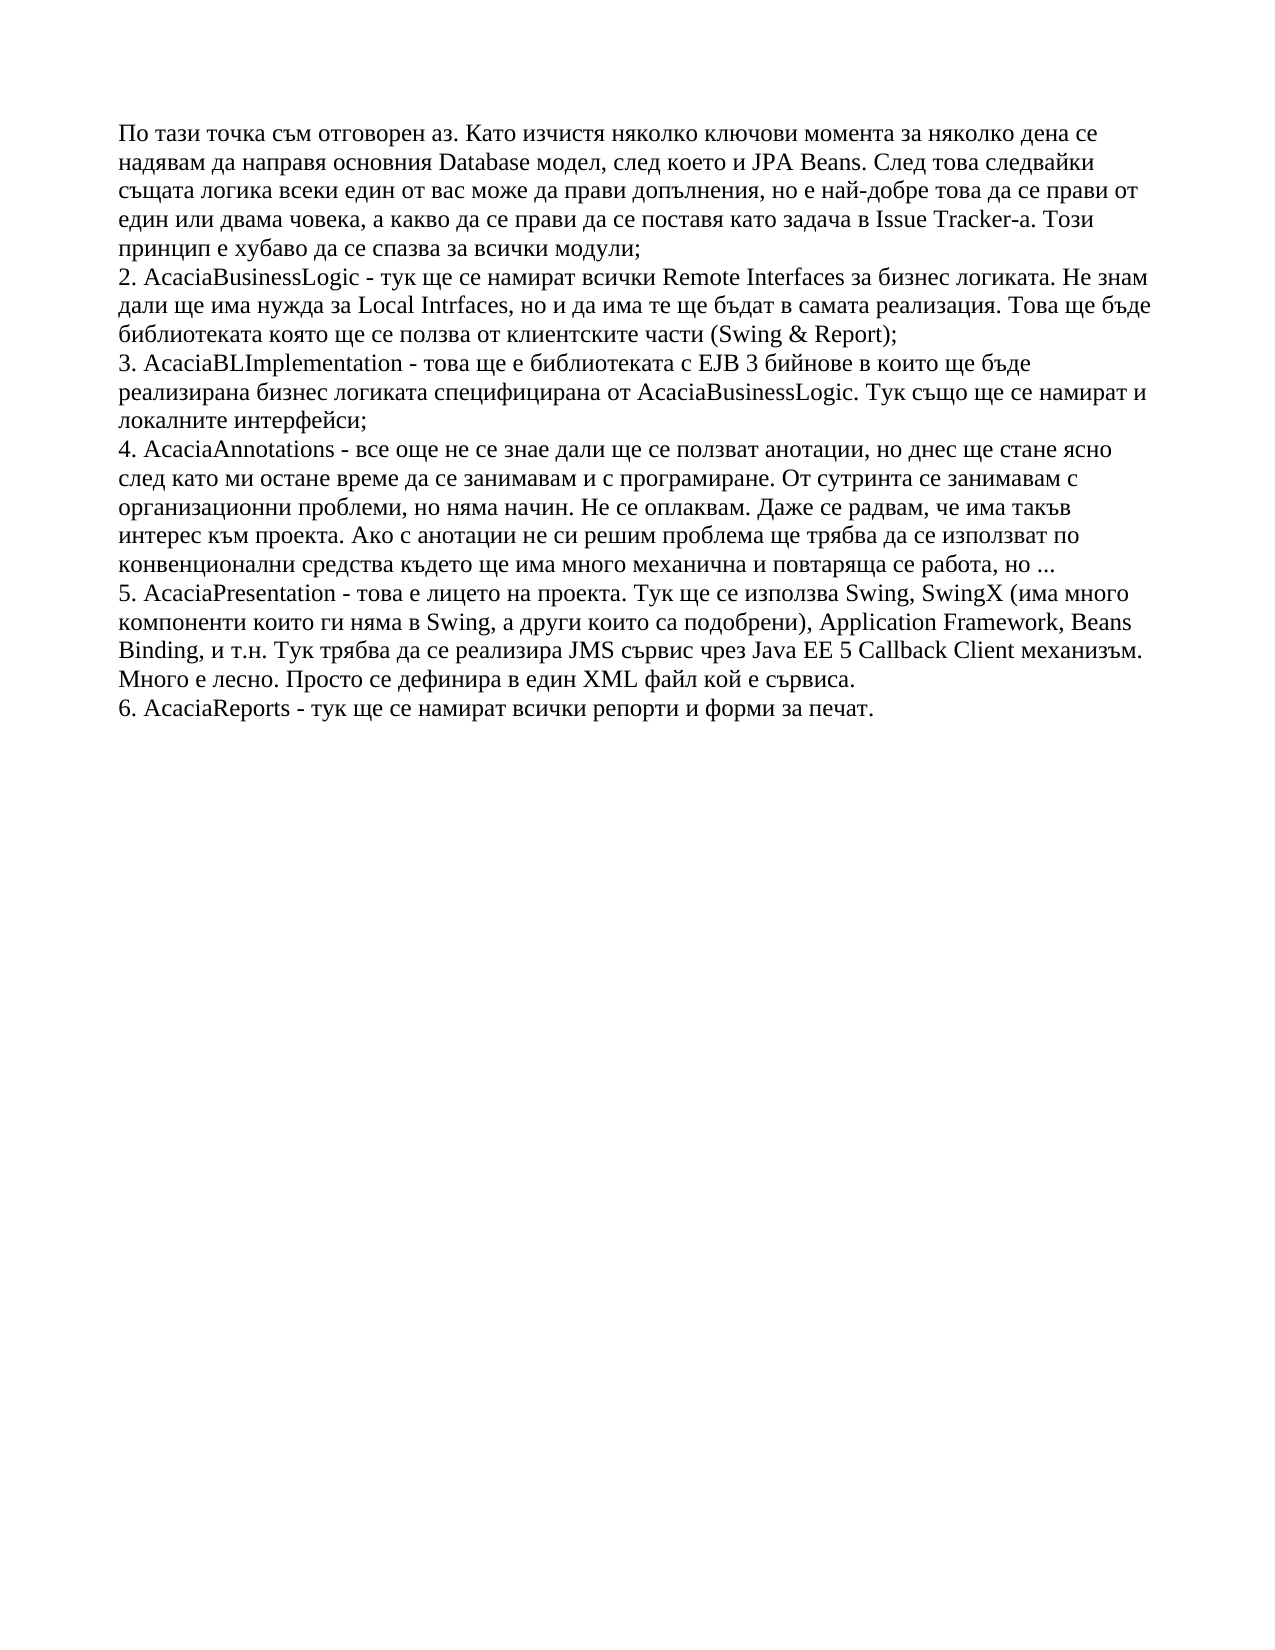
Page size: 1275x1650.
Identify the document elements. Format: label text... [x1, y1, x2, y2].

text По тази точка съм отговорен аз. Като изчистя няколко ключови момента за няколко дена се надявам да направя основния Database модел, след което и JPA Beans. След това следвайки същата логика всеки един от вас може да прави допълнения, но е най-добре това да се прави от един или двама човека, а какво да се прави да се поставя като задача в Issue Tracker-а. Този принцип е хубаво да се спазва за всички модули; 2. AcaciaBusinessLogic - тук ще се намират всички Remote Interfaces за бизнес логиката. Не знам дали ще има нужда за Local Intrfaces, но и да има те ще бъдат в самата реализация. Това ще бъде библиотеката която ще се ползва от клиентските части (Swing & Report); 3. AcaciaBLImplementation - това ще е библиотеката с EJB 3 бийнове в които ще бъде реализирана бизнес логиката специфицирана от AcaciaBusinessLogic. Тук също ще се намират и локалните интерфейси; 4. AcaciaAnnotations - все още не се знае дали ще се ползват анотации, но днес ще стане ясно след като ми остане време да се занимавам и с програмиране. От сутринта се занимавам с организационни проблеми, но няма начин. Не се оплаквам. Даже се радвам, че има такъв интерес към проекта. Ако с анотации не си решим проблема ще трябва да се използват по конвенционални средства където ще има много механична и повтаряща се работа, но ... 5. AcaciaPresentation - това е лицето на проекта. Тук ще се използва Swing, SwingX (има много компоненти които ги няма в Swing, а други които са подобрени), Application Framework, Beans Binding, и т.н. Тук трябва да се реализира JMS сървис чрез Java EE 5 Callback Client механизъм. Много е лесно. Просто се дефинира в един XML файл кой е сървиса. 6. AcaciaReports - тук ще се намират всички репорти и форми за печат. [118, 118, 1157, 751]
